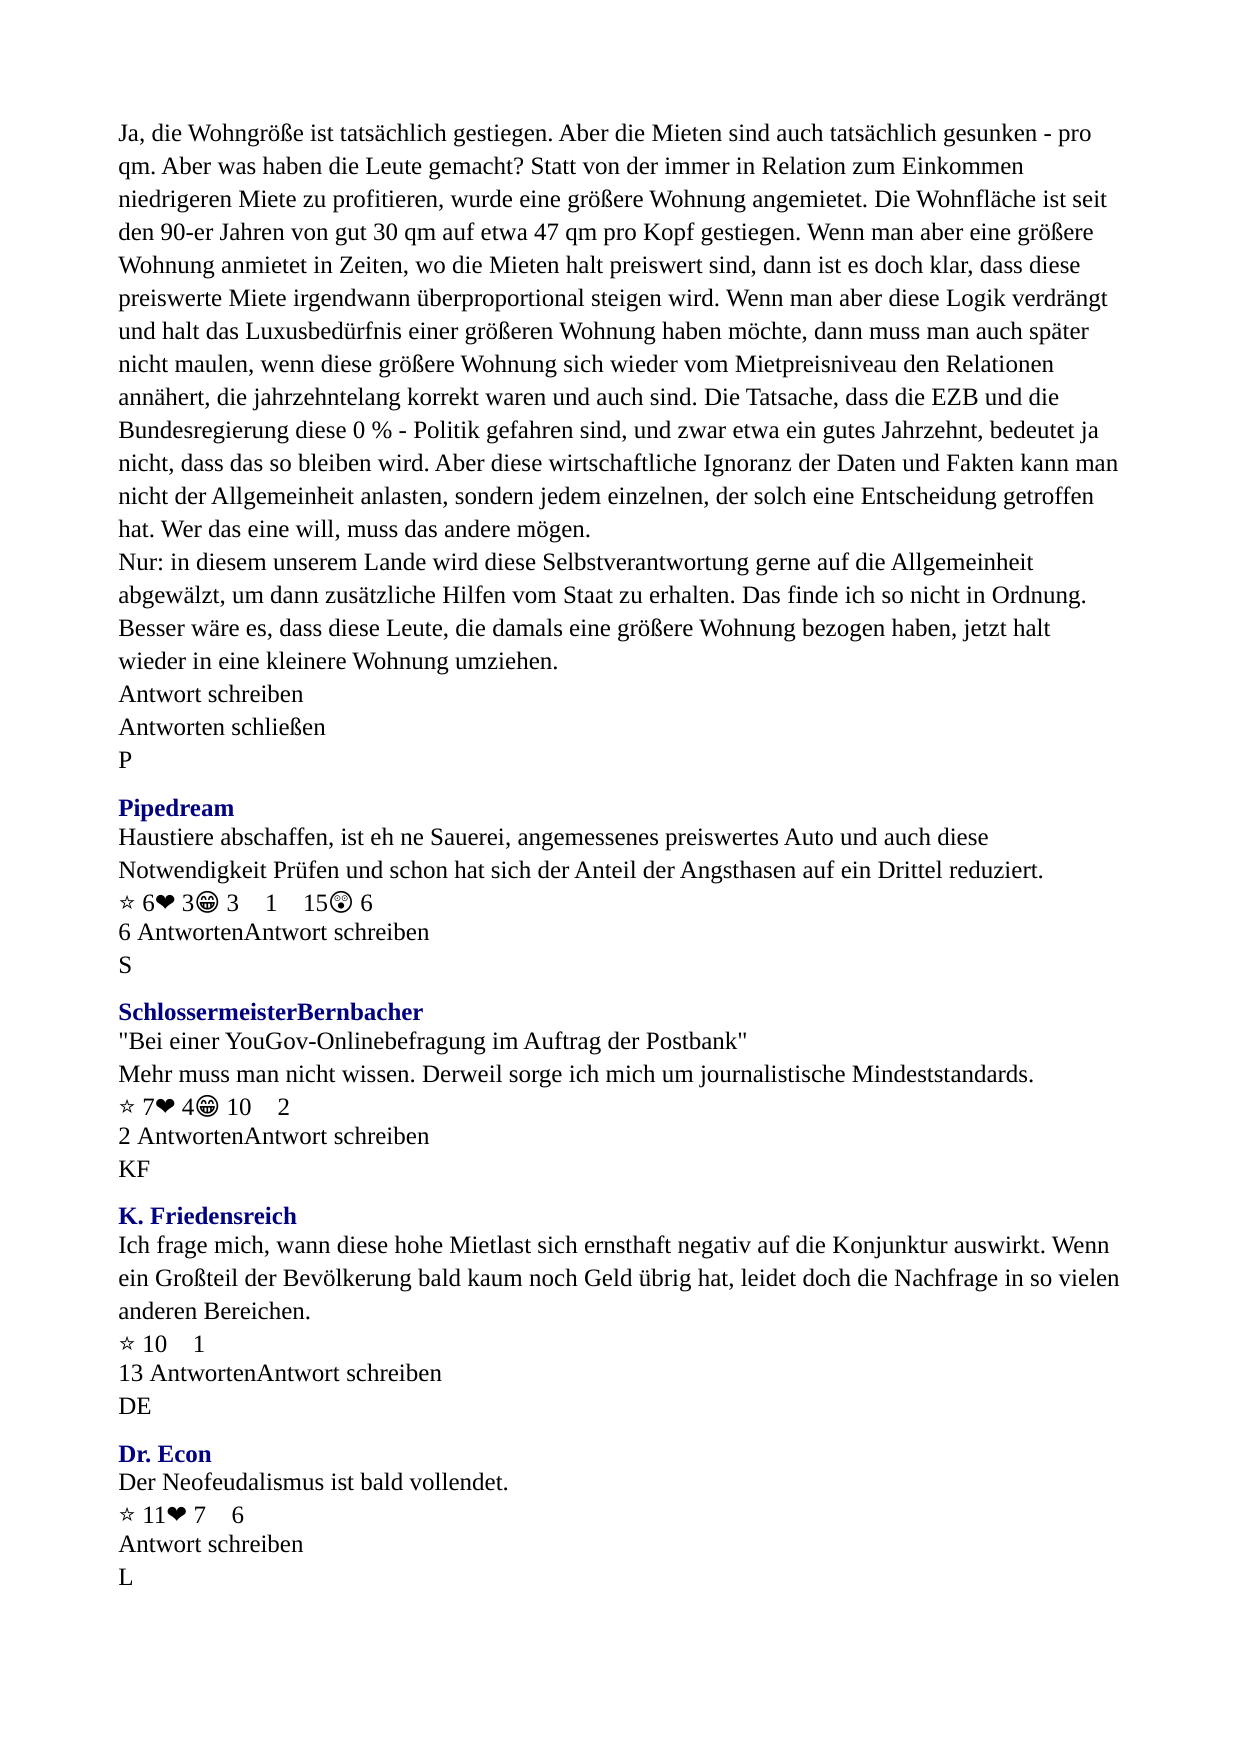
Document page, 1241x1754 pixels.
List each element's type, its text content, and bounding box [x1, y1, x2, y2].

text Haustiere abschaffen, ist eh ne Sauerei, angemessenes preiswertes Auto und auch diese Notwendigkeit Prüfen und schon hat sich der Anteil der Angsthasen auf ein Drittel reduziert. [118, 822, 1122, 884]
text Antwort schreiben [118, 679, 1122, 708]
text "Bei einer YouGov-Onlinebefragung im Auftrag der Postbank" [118, 1026, 1122, 1055]
text ⭐️ 7❤️ 4😁 10🙁 2 [118, 1092, 1122, 1121]
text DE [118, 1391, 1122, 1420]
text S [118, 950, 1122, 978]
text 6 AntwortenAntwort schreiben [118, 917, 1122, 945]
text ⭐️ 10🙁 1 [118, 1329, 1122, 1358]
text ⭐️ 11❤️ 7🙁 6 [118, 1500, 1122, 1529]
subtitle Pipedream [118, 793, 1122, 822]
text Antwort schreiben [118, 1529, 1122, 1558]
text Ja, die Wohngröße ist tatsächlich gestiegen. Aber die Mieten sind auch tatsächlich gesunken - pro qm. Aber was haben die Leute gemacht? Statt von der immer in Relation zum Einkommen niedrigeren Miete zu profitieren, wurde eine größere Wohnung angemietet. Die Wohnfläche ist seit den 90-er Jahren von gut 30 qm auf etwa 47 qm pro Kopf gestiegen. Wenn man aber eine größere Wohnung anmietet in Zeiten, wo die Mieten halt preiswert sind, dann ist es doch klar, dass diese preiswerte Miete irgendwann überproportional steigen wird. Wenn man aber diese Logik verdrängt und halt das Luxusbedürfnis einer größeren Wohnung haben möchte, dann muss man auch später nicht maulen, wenn diese größere Wohnung sich wieder vom Mietpreisniveau den Relationen annähert, die jahrzehntelang korrekt waren und auch sind. Die Tatsache, dass die EZB und die Bundesregierung diese 0 % - Politik gefahren sind, und zwar etwa ein gutes Jahrzehnt, bedeutet ja nicht, dass das so bleiben wird. Aber diese wirtschaftliche Ignoranz der Daten und Fakten kann man nicht der Allgemeinheit anlasten, sondern jedem einzelnen, der solch eine Entscheidung getroffen hat. Wer das eine will, muss das andere mögen. [118, 118, 1122, 543]
text KF [118, 1154, 1122, 1183]
text P [118, 746, 1122, 774]
text 13 AntwortenAntwort schreiben [118, 1358, 1122, 1387]
text L [118, 1562, 1122, 1591]
text ⭐️ 6❤️ 3😁 3🙁 1🤨 15😲 6 [118, 888, 1122, 917]
text Mehr muss man nicht wissen. Derweil sorge ich mich um journalistische Mindeststandards. [118, 1059, 1122, 1088]
text 2 AntwortenAntwort schreiben [118, 1121, 1122, 1149]
text Antworten schließen [118, 712, 1122, 741]
subtitle SchlossermeisterBernbacher [118, 997, 1122, 1026]
subtitle K. Friedensreich [118, 1201, 1122, 1230]
text Der Neofeudalismus ist bald vollendet. [118, 1467, 1122, 1496]
subtitle Dr. Econ [118, 1439, 1122, 1467]
text Ich frage mich, wann diese hohe Mietlast sich ernsthaft negativ auf die Konjunktur auswirkt. Wenn ein Großteil der Bevölkerung bald kaum noch Geld übrig hat, leidet doch die Nachfrage in so vielen anderen Bereichen. [118, 1230, 1122, 1325]
text Nur: in diesem unserem Lande wird diese Selbstverantwortung gerne auf die Allgemeinheit abgewälzt, um dann zusätzliche Hilfen vom Staat zu erhalten. Das finde ich so nicht in Ordnung. Besser wäre es, dass diese Leute, die damals eine größere Wohnung bezogen haben, jetzt halt wieder in eine kleinere Wohnung umziehen. [118, 547, 1122, 675]
